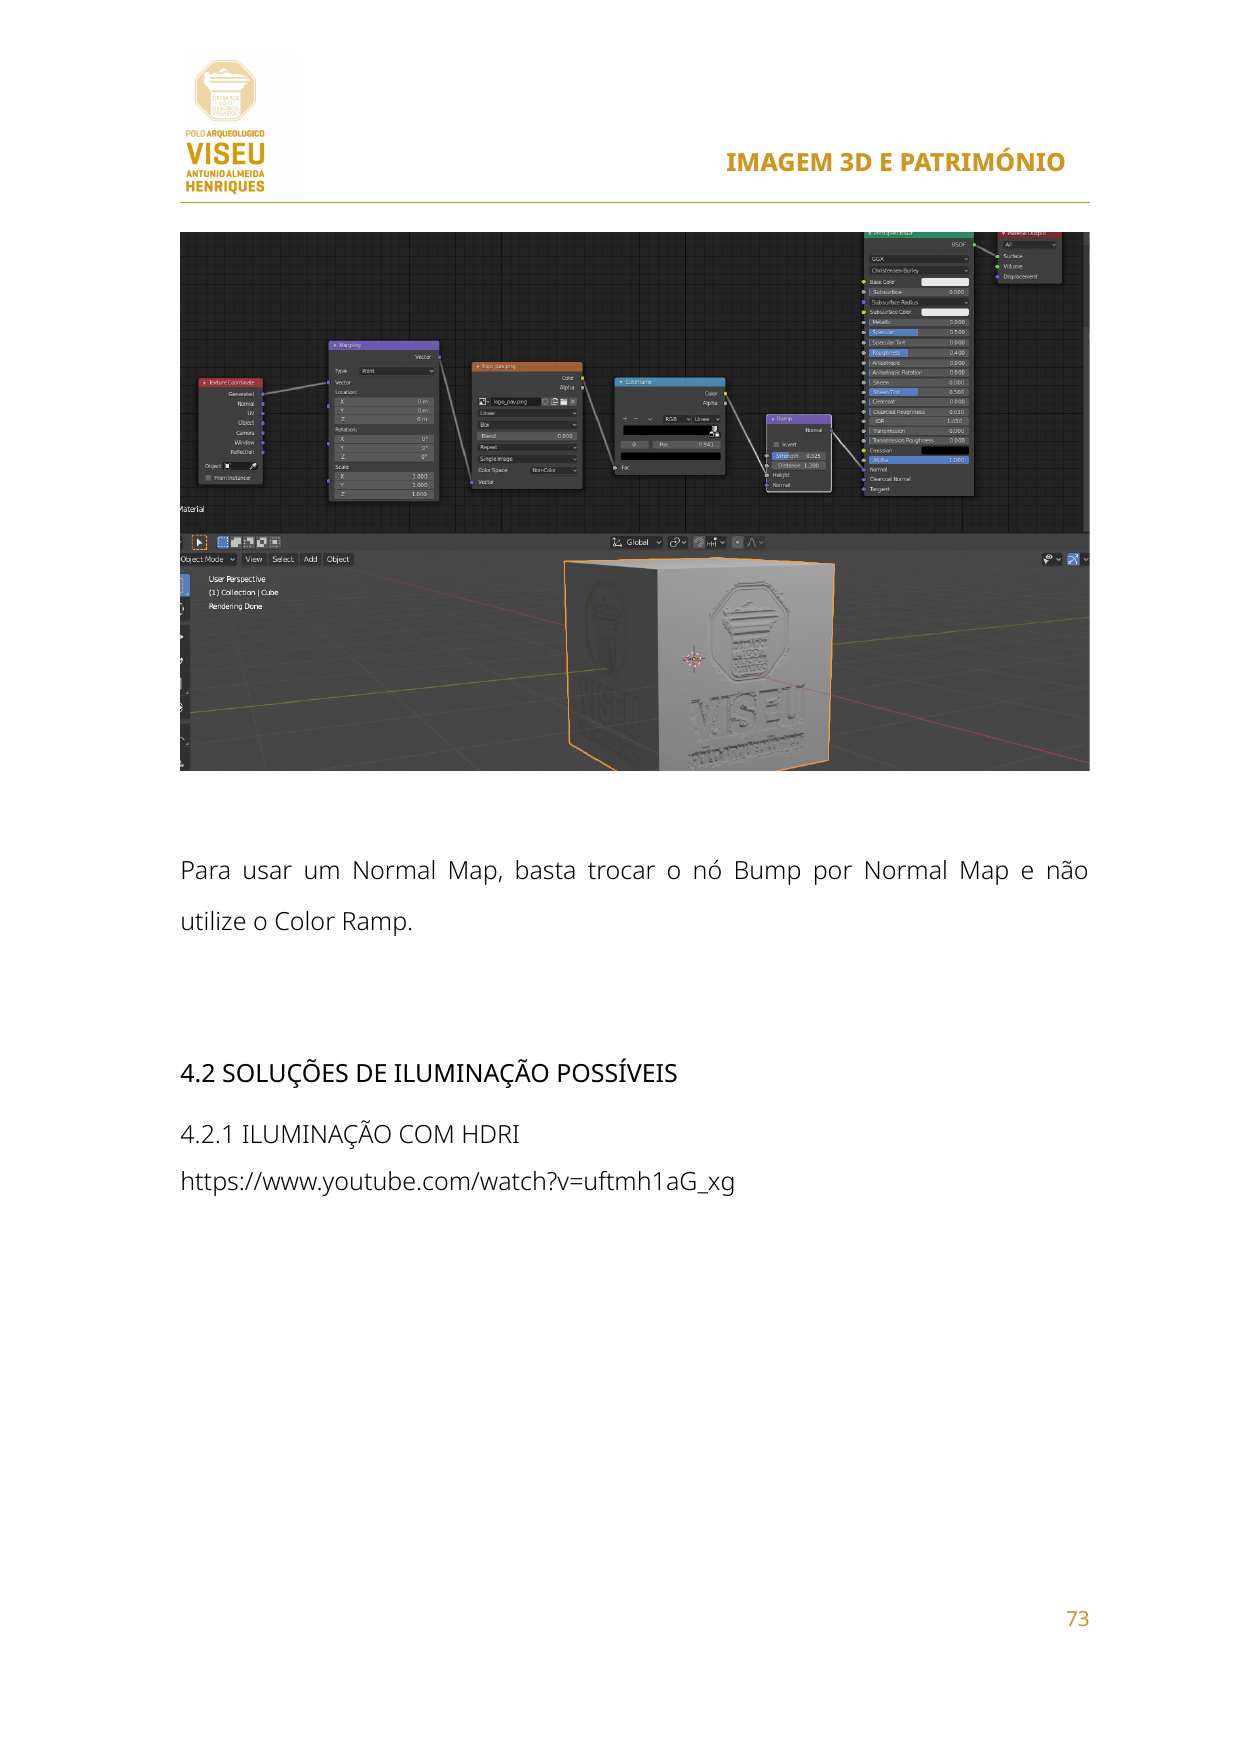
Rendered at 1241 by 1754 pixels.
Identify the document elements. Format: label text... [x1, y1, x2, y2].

subtitle 4.2 Soluções de iluminação possíveis [180, 1056, 1090, 1090]
text https://www.youtube.com/watch?v=uftmh1aG_xg [180, 1164, 1090, 1198]
subtitle 4.2.1 Iluminação com HDRI [180, 1117, 1090, 1151]
text Para usar um Normal Map, basta trocar o nó Bump por Normal Map e não utilize o Color Ramp. [180, 853, 1090, 938]
picture [180, 232, 1090, 771]
picture [183, 52, 299, 201]
